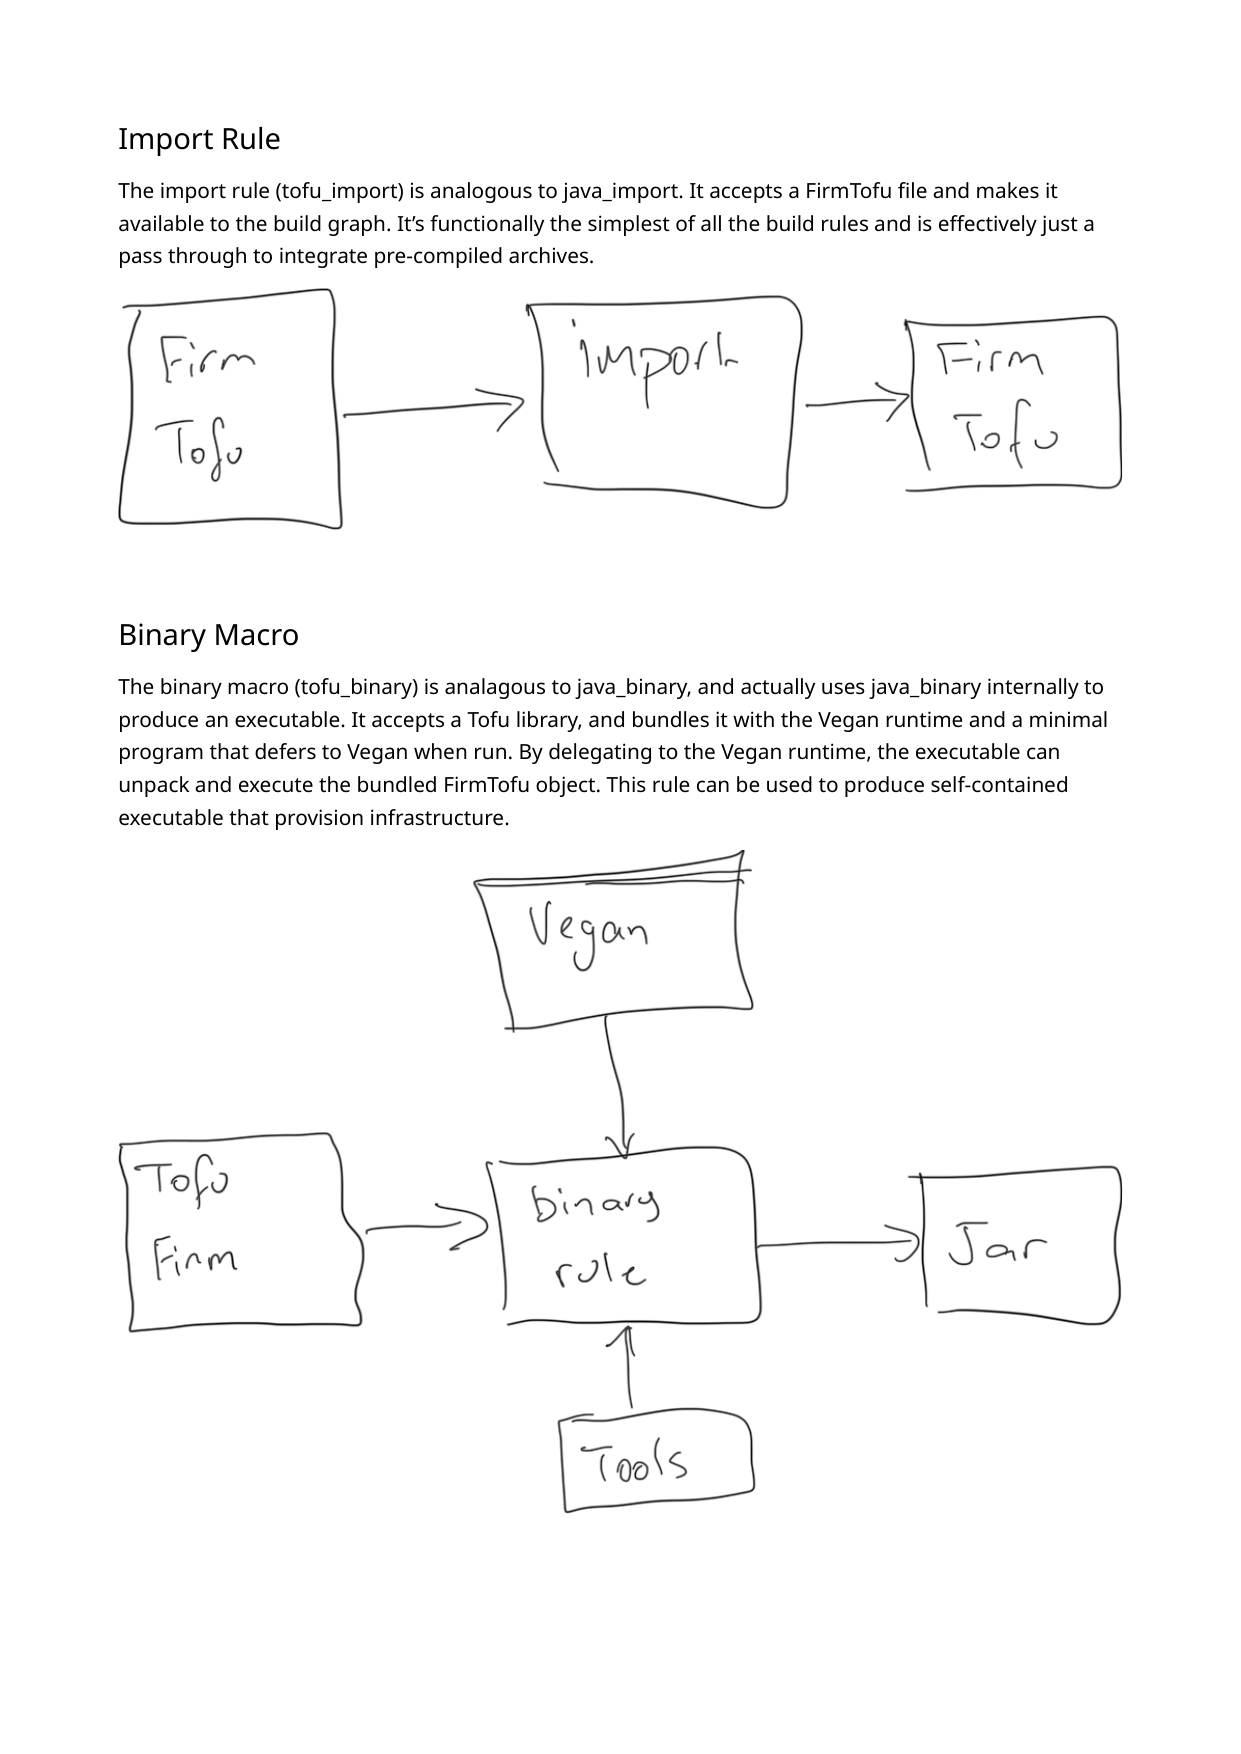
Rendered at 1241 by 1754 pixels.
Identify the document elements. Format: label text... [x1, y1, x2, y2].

subtitle Import Rule [118, 118, 1122, 158]
text The binary macro (tofu_binary) is analagous to java_binary, and actually uses java_binary internally to produce an executable. It accepts a Tofu library, and bundles it with the Vegan runtime and a minimal program that defers to Vegan when run. By delegating to the Vegan runtime, the executable can unpack and execute the bundled FirmTofu object. This rule can be used to produce self-contained executable that provision infrastructure. [118, 672, 1122, 831]
picture [118, 288, 1123, 530]
subtitle Binary Macro [118, 614, 1122, 654]
picture [118, 850, 1123, 1514]
text The import rule (tofu_import) is analogous to java_import. It accepts a FirmTofu file and makes it available to the build graph. It’s functionally the simplest of all the build rules and is effectively just a pass through to integrate pre-compiled archives. [118, 176, 1122, 270]
